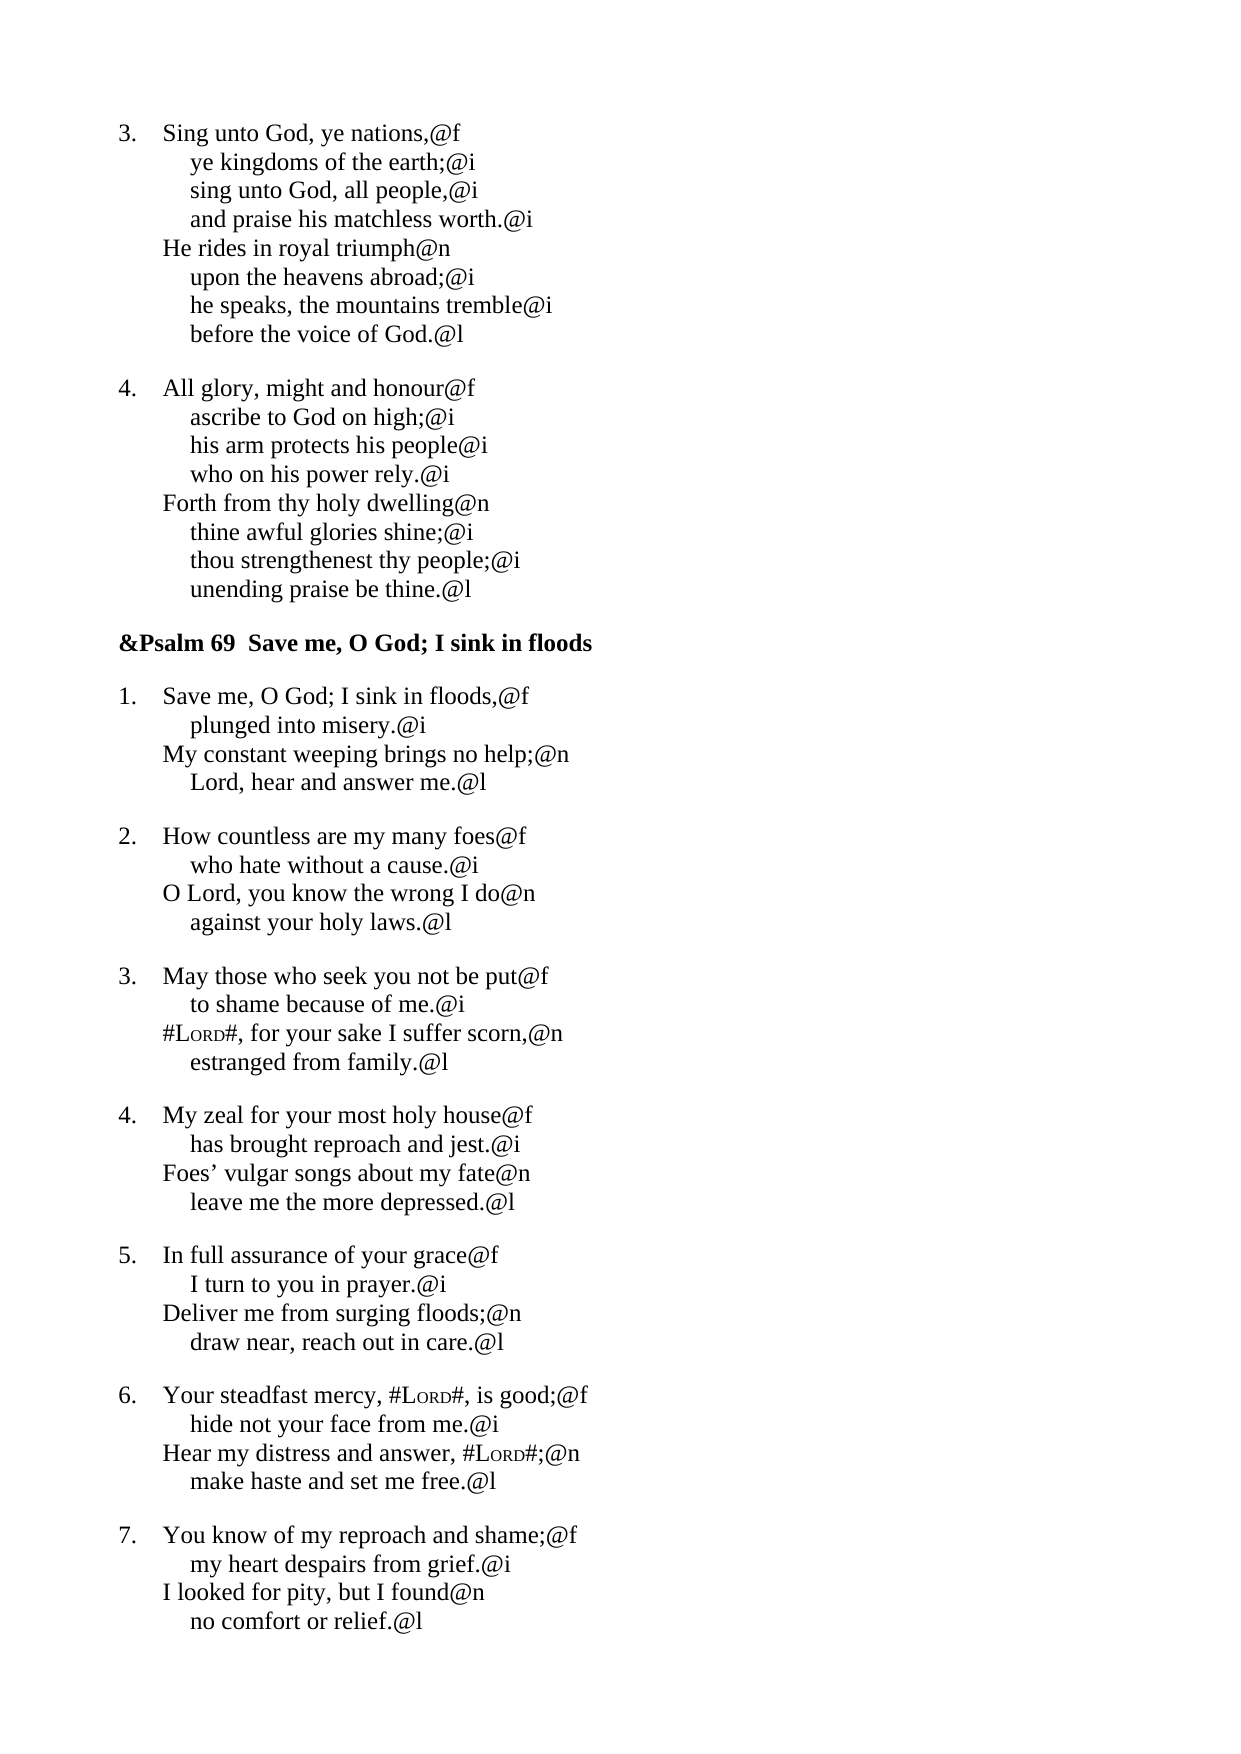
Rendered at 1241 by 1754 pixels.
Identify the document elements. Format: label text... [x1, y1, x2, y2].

text I turn to you in prayer.@i [171, 1269, 1122, 1298]
text ye kingdoms of the earth;@i [171, 147, 1122, 176]
text 1. Save me, O God; I sink in floods,@f [118, 681, 1122, 710]
subtitle &Psalm 69 Save me, O God; I sink in floods [118, 628, 1122, 656]
text 7. You know of my reproach and shame;@f [118, 1520, 1122, 1549]
text his arm protects his people@i [171, 430, 1122, 459]
text 6. Your steadfast mercy, #Lord#, is good;@f [118, 1380, 1122, 1409]
text leave me the more depressed.@l [171, 1187, 1122, 1216]
text He rides in royal triumph@n [162, 233, 1122, 262]
text thou strengthenest thy people;@i [171, 545, 1122, 574]
text ascribe to God on high;@i [171, 402, 1122, 430]
text and praise his matchless worth.@i [171, 204, 1122, 233]
text I looked for pity, but I found@n [162, 1577, 1122, 1606]
text #Lord#, for your sake I suffer scorn,@n [162, 1018, 1122, 1047]
text has brought reproach and jest.@i [171, 1129, 1122, 1158]
text Lord, hear and answer me.@l [171, 767, 1122, 796]
text 5. In full assurance of your grace@f [118, 1240, 1122, 1269]
text Foes’ vulgar songs about my fate@n [162, 1158, 1122, 1187]
text 3. May those who seek you not be put@f [118, 961, 1122, 989]
text Forth from thy holy dwelling@n [162, 488, 1122, 517]
text thine awful glories shine;@i [171, 517, 1122, 545]
text Deliver me from surging floods;@n [162, 1298, 1122, 1327]
text no comfort or relief.@l [171, 1606, 1122, 1635]
text plunged into misery.@i [171, 710, 1122, 739]
text against your holy laws.@l [171, 907, 1122, 936]
text 4. My zeal for your most holy house@f [118, 1101, 1122, 1129]
text 3. Sing unto God, ye nations,@f [118, 118, 1122, 147]
text upon the heavens abroad;@i [171, 262, 1122, 291]
text estranged from family.@l [171, 1047, 1122, 1076]
text unending praise be thine.@l [171, 574, 1122, 603]
text 2. How countless are my many foes@f [118, 821, 1122, 850]
text who on his power rely.@i [171, 459, 1122, 488]
text my heart despairs from grief.@i [171, 1549, 1122, 1577]
text to shame because of me.@i [171, 989, 1122, 1018]
text 4. All glory, might and honour@f [118, 373, 1122, 402]
text Hear my distress and answer, #Lord#;@n [162, 1438, 1122, 1466]
text hide not your face from me.@i [171, 1409, 1122, 1438]
text My constant weeping brings no help;@n [162, 739, 1122, 767]
text who hate without a cause.@i [171, 850, 1122, 878]
text sing unto God, all people,@i [171, 176, 1122, 204]
text draw near, reach out in care.@l [171, 1327, 1122, 1355]
text make haste and set me free.@l [171, 1466, 1122, 1495]
text before the voice of God.@l [171, 319, 1122, 348]
text he speaks, the mountains tremble@i [171, 291, 1122, 319]
text O Lord, you know the wrong I do@n [162, 878, 1122, 907]
